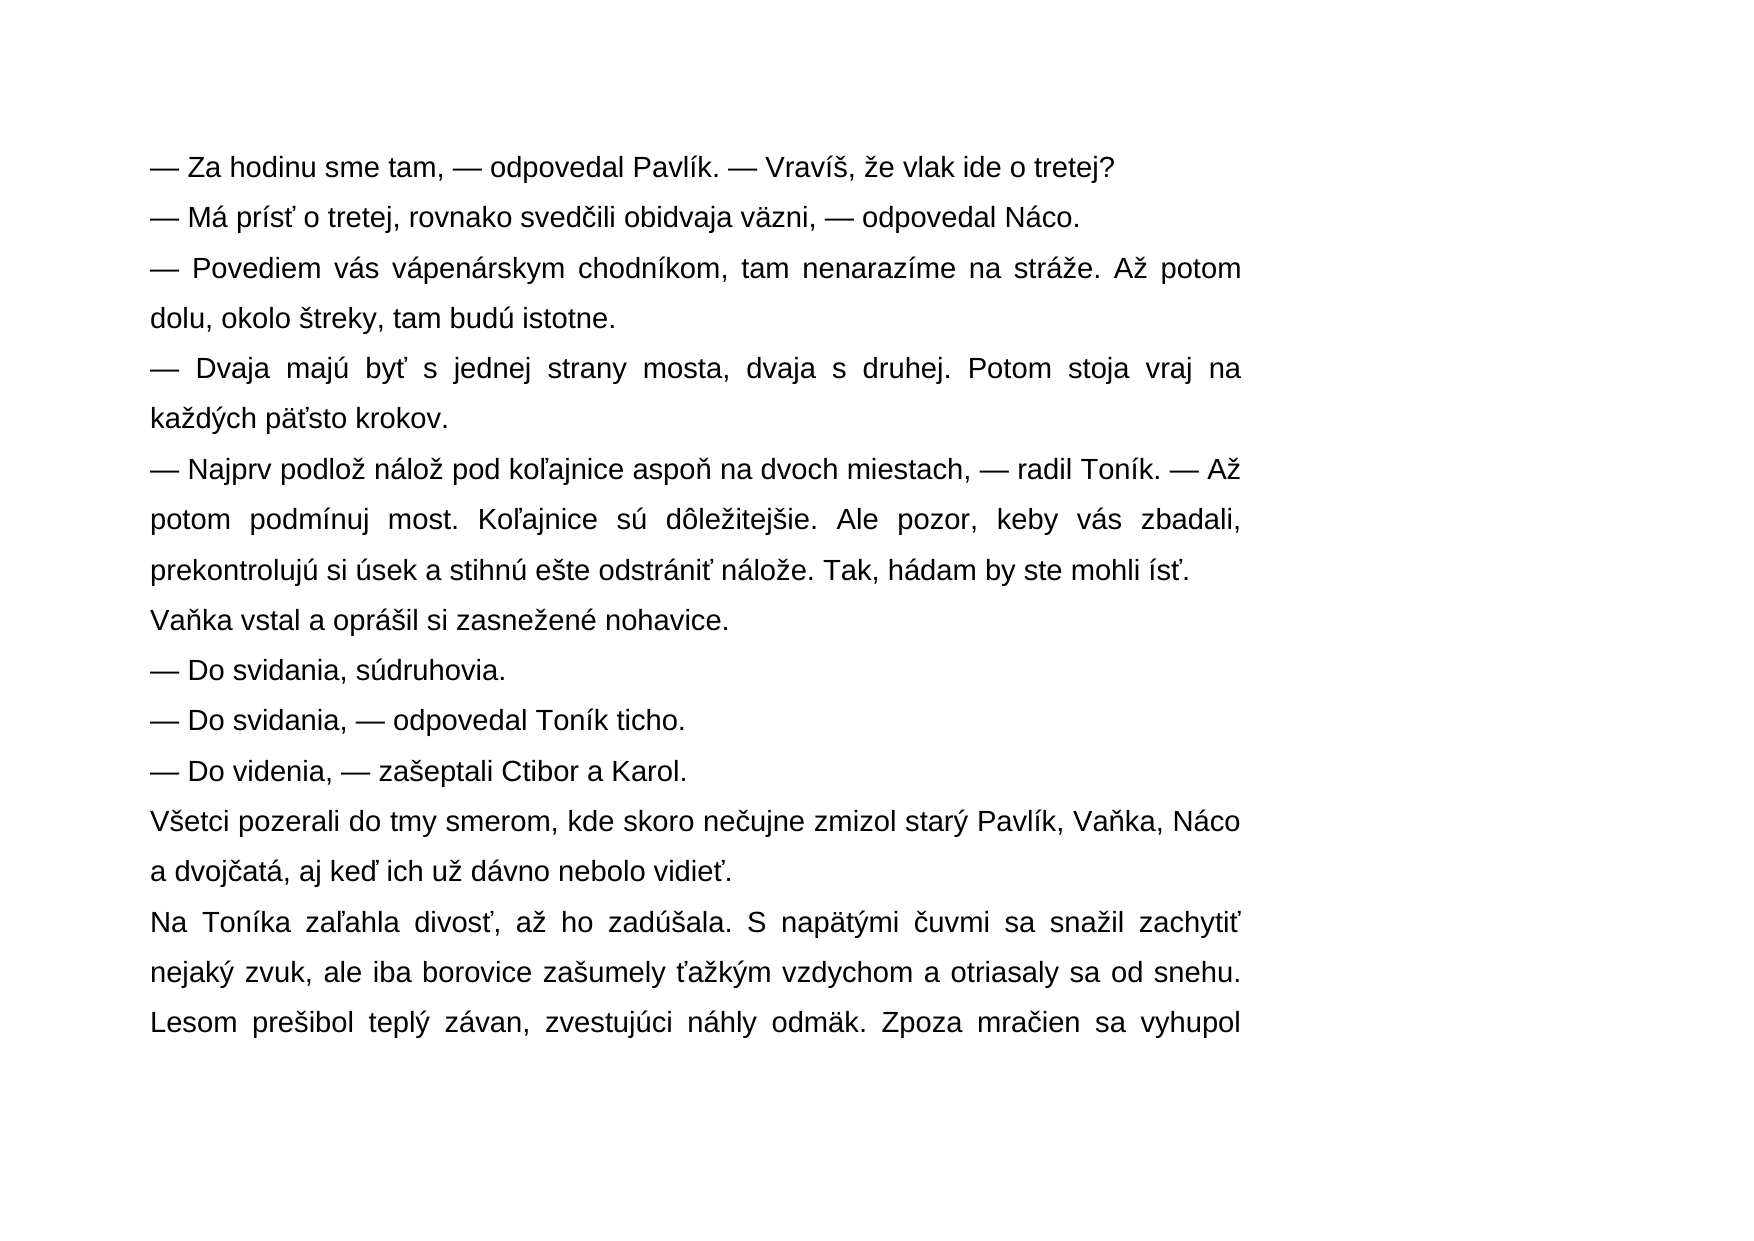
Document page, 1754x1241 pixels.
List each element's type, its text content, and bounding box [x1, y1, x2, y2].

text — Za hodinu sme tam, — odpovedal Pavlík. — Vravíš, že vlak ide o tretej? [150, 150, 1243, 183]
text Vaňka vstal a oprášil si zasnežené nohavice. [150, 603, 1243, 636]
text — Najprv podlož nálož pod koľajnice aspoň na dvoch miestach, — radil Toník. — Až potom podmínuj most. Koľajnice sú dôležitejšie. Ale pozor, keby vás zbadali, prekontrolujú si úsek a stihnú ešte odstrániť nálože. Tak, hádam by ste mohli ísť. [150, 452, 1243, 586]
text Na Toníka zaľahla divosť, až ho zadúšala. S napätými čuvmi sa snažil zachytiť nejaký zvuk, ale iba borovice zašumely ťažkým vzdychom a otriasaly sa od snehu. Lesom prešibol teplý závan, zvestujúci náhly odmäk. Zpoza mračien sa vyhupol [150, 905, 1243, 1039]
text Všetci pozerali do tmy smerom, kde skoro nečujne zmizol starý Pavlík, Vaňka, Náco a dvojčatá, aj keď ich už dávno nebolo vidieť. [150, 804, 1243, 888]
text — Má prísť o tretej, rovnako svedčili obidvaja väzni, — odpovedal Náco. [150, 200, 1243, 234]
text — Do videnia, — zašeptali Ctibor a Karol. [150, 754, 1243, 787]
text — Povediem vás vápenárskym chodníkom, tam nenarazíme na stráže. Až potom dolu, okolo štreky, tam budú istotne. [150, 251, 1243, 334]
text — Dvaja majú byť s jednej strany mosta, dvaja s druhej. Potom stoja vraj na každých päťsto krokov. [150, 351, 1243, 435]
text — Do svidania, — odpovedal Toník ticho. [150, 703, 1243, 737]
text — Do svidania, súdruhovia. [150, 653, 1243, 687]
